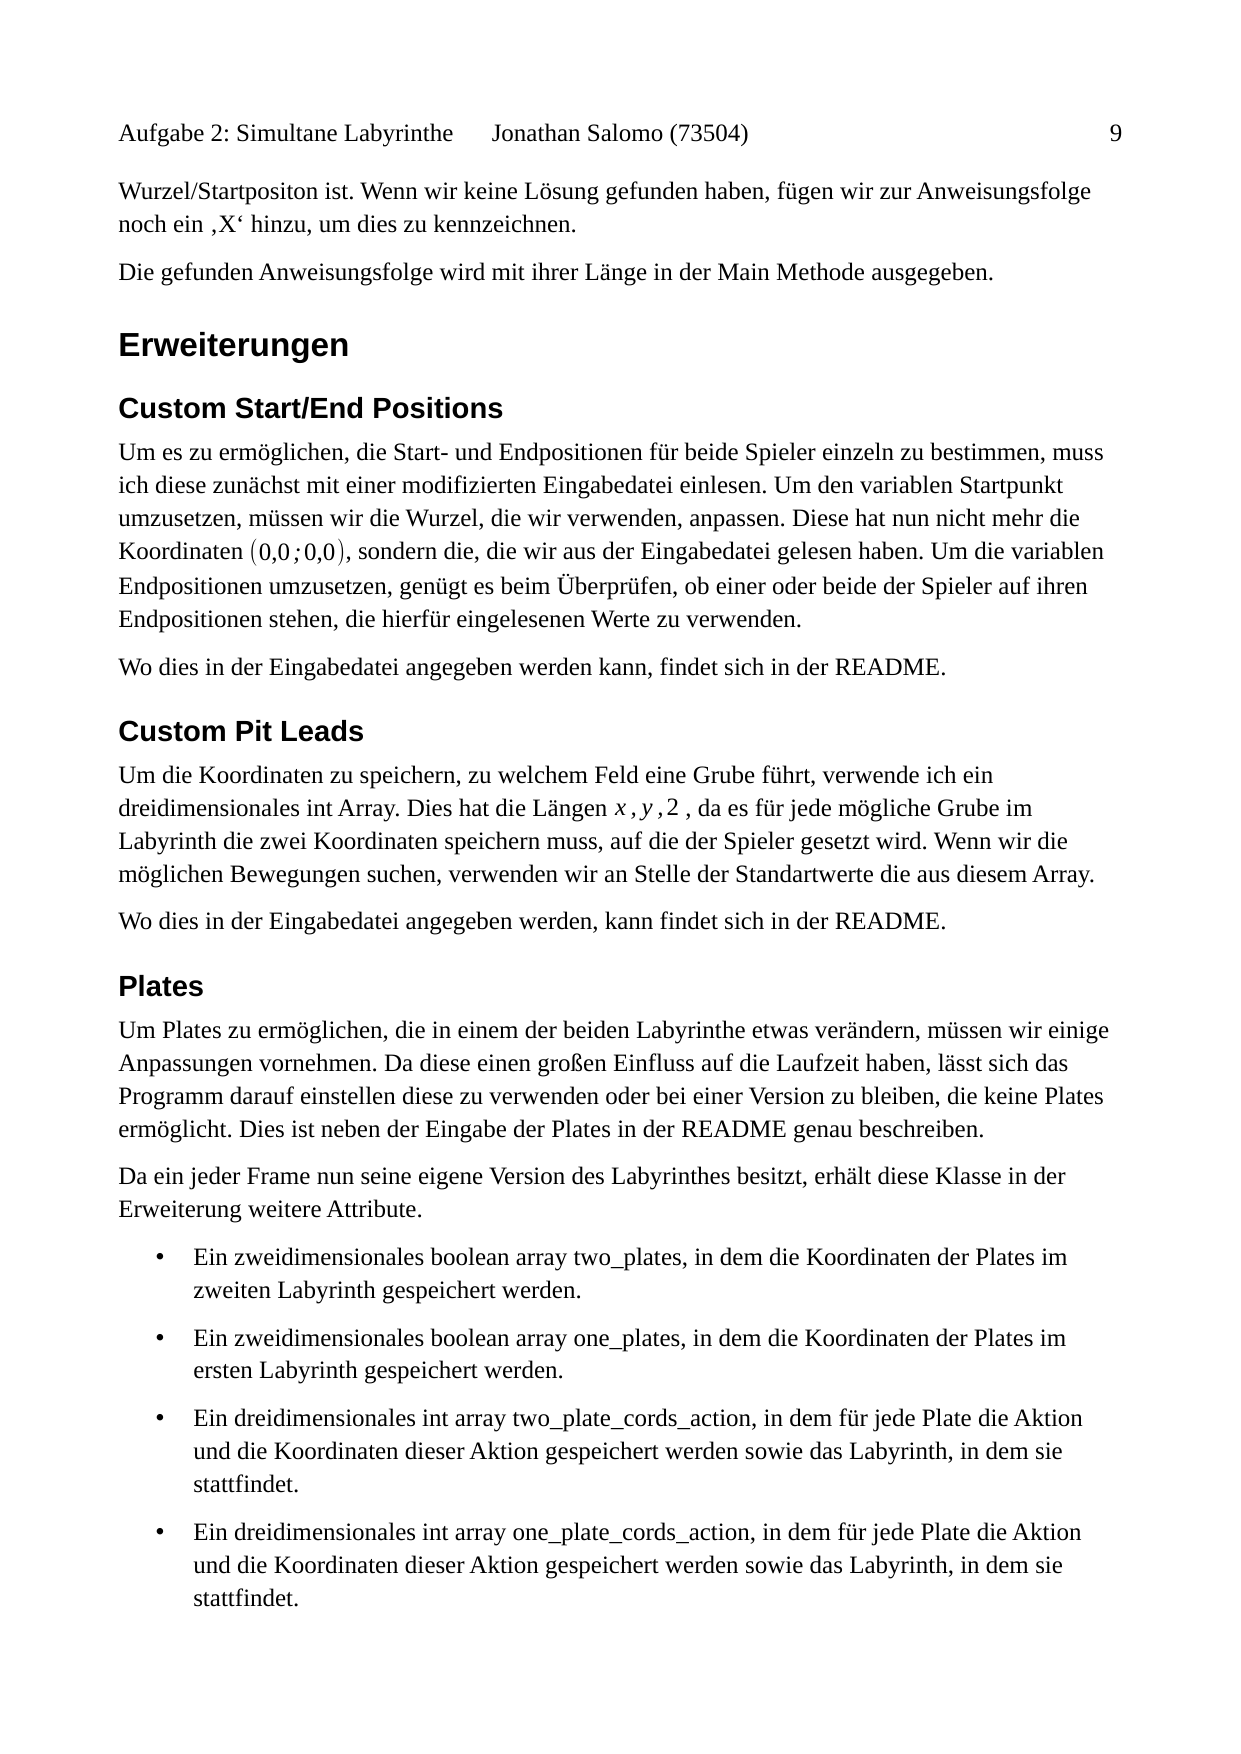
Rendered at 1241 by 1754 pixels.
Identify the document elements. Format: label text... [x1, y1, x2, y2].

subtitle Custom Pit Leads [118, 714, 1122, 747]
text Da ein jeder Frame nun seine eigene Version des Labyrinthes besitzt, erhält diese Klasse in der Erweiterung weitere Attribute. [118, 1161, 1122, 1223]
subtitle Erweiterungen [118, 325, 1122, 364]
list Ein zweidimensionales boolean array two_plates, in dem die Koordinaten der Plates im zweiten Labyrinth gespeichert werden. [156, 1242, 1122, 1304]
list Ein zweidimensionales boolean array one_plates, in dem die Koordinaten der Plates im ersten Labyrinth gespeichert werden. [156, 1323, 1122, 1384]
list Ein dreidimensionales int array two_plate_cords_action, in dem für jede Plate die Aktion und die Koordinaten dieser Aktion gespeichert werden sowie das Labyrinth, in dem sie stattfindet. [156, 1403, 1122, 1498]
list Ein dreidimensionales int array one_plate_cords_action, in dem für jede Plate die Aktion und die Koordinaten dieser Aktion gespeichert werden sowie das Labyrinth, in dem sie stattfindet. [156, 1517, 1122, 1612]
text Wurzel/Startpositon ist. Wenn wir keine Lösung gefunden haben, fügen wir zur Anweisungsfolge noch ein ‚X‘ hinzu, um dies zu kennzeichnen. [118, 176, 1122, 238]
text Wo dies in der Eingabedatei angegeben werden, kann findet sich in der README. [118, 906, 1122, 935]
text Die gefunden Anweisungsfolge wird mit ihrer Länge in der Main Methode ausgegeben. [118, 257, 1122, 286]
text Um es zu ermöglichen, die Start- und Endpositionen für beide Spieler einzeln zu bestimmen, muss ich diese zunächst mit einer modifizierten Eingabedatei einlesen. Um den variablen Startpunkt umzusetzen, müssen wir die Wurzel, die wir verwenden, anpassen. Diese hat nun nicht mehr die Koordinaten , sondern die, die wir aus der Eingabedatei gelesen haben. Um die variablen Endpositionen umzusetzen, genügt es beim Überprüfen, ob einer oder beide der Spieler auf ihren Endpositionen stehen, die hierfür eingelesenen Werte zu verwenden. [118, 437, 1122, 633]
subtitle Plates [118, 969, 1122, 1002]
text Um die Koordinaten zu speichern, zu welchem Feld eine Grube führt, verwende ich ein dreidimensionales int Array. Dies hat die Längen , da es für jede mögliche Grube im Labyrinth die zwei Koordinaten speichern muss, auf die der Spieler gesetzt wird. Wenn wir die möglichen Bewegungen suchen, verwenden wir an Stelle der Standartwerte die aus diesem Array. [118, 760, 1122, 888]
text Wo dies in der Eingabedatei angegeben werden kann, findet sich in der README. [118, 652, 1122, 680]
subtitle Custom Start/End Positions [118, 391, 1122, 424]
text Um Plates zu ermöglichen, die in einem der beiden Labyrinthe etwas verändern, müssen wir einige Anpassungen vornehmen. Da diese einen großen Einfluss auf die Laufzeit haben, lässt sich das Programm darauf einstellen diese zu verwenden oder bei einer Version zu bleiben, die keine Plates ermöglicht. Dies ist neben der Eingabe der Plates in der README genau beschreiben. [118, 1015, 1122, 1142]
